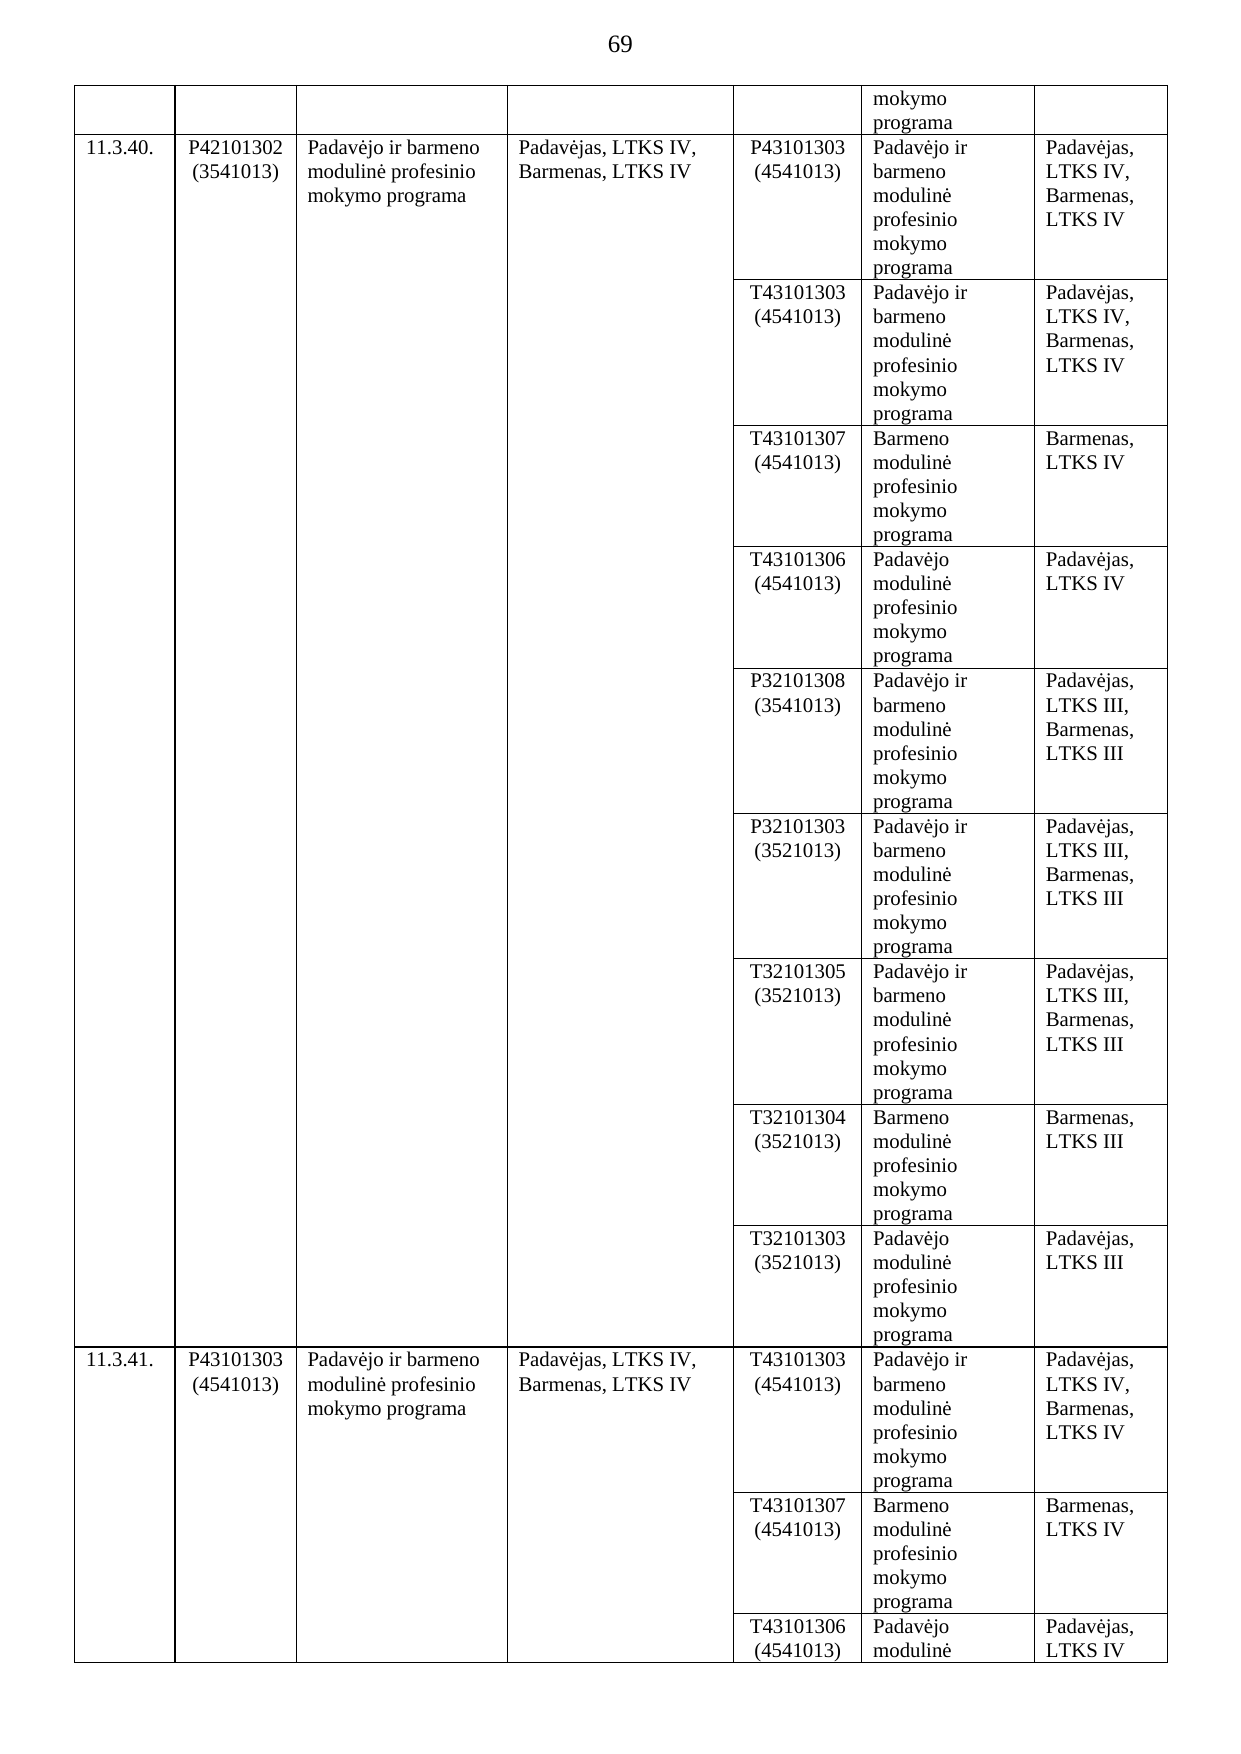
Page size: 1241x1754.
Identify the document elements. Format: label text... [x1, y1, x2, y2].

table_cell Padavėjo modulinė profesinio mokymo programa [862, 1226, 1034, 1346]
table_cell Padavėjo ir barmeno modulinė profesinio mokymo programa [862, 814, 1034, 958]
table_cell Padavėjo modulinė profesinio mokymo programa [862, 547, 1034, 667]
table_cell Padavėjo ir barmeno modulinė profesinio mokymo programa [862, 280, 1034, 425]
table_cell mokymo programa [862, 86, 1034, 134]
table_cell P43101303 (4541013) [734, 135, 861, 279]
table_cell [508, 86, 733, 134]
table_cell Padavėjo ir barmeno modulinė profesinio mokymo programa [862, 669, 1034, 813]
table_cell Padavėjas, LTKS III, Barmenas, LTKS III [1035, 814, 1167, 958]
table_cell Padavėjo ir barmeno modulinė profesinio mokymo programa [297, 1348, 507, 1662]
table_cell Padavėjas, LTKS III, Barmenas, LTKS III [1035, 959, 1167, 1104]
table_cell T43101303 (4541013) [734, 1348, 861, 1492]
table_cell Barmeno modulinė profesinio mokymo programa [862, 426, 1034, 546]
table_cell Padavėjo ir barmeno modulinė profesinio mokymo programa [862, 959, 1034, 1104]
table_cell P32101303 (3521013) [734, 814, 861, 958]
table_cell Padavėjas, LTKS IV, Barmenas, LTKS IV [1035, 1348, 1167, 1492]
table_cell Padavėjas, LTKS IV, Barmenas, LTKS IV [1035, 280, 1167, 425]
table_cell Padavėjo modulinė [862, 1614, 1034, 1662]
table_cell [734, 86, 861, 134]
table_cell T43101303 (4541013) [734, 280, 861, 425]
table_cell T43101307 (4541013) [734, 426, 861, 546]
table_cell Barmenas, LTKS IV [1035, 1493, 1167, 1613]
table_cell T32101305 (3521013) [734, 959, 861, 1104]
table_cell Padavėjo ir barmeno modulinė profesinio mokymo programa [862, 135, 1034, 279]
table_cell Barmeno modulinė profesinio mokymo programa [862, 1493, 1034, 1613]
table_cell [297, 86, 507, 134]
table_cell Barmenas, LTKS IV [1035, 426, 1167, 546]
table_cell Padavėjo ir barmeno modulinė profesinio mokymo programa [297, 135, 507, 1346]
table_cell T43101306 (4541013) [734, 1614, 861, 1662]
table_cell T32101303 (3521013) [734, 1226, 861, 1346]
table_cell Padavėjo ir barmeno modulinė profesinio mokymo programa [862, 1348, 1034, 1492]
table_cell Padavėjas, LTKS IV, Barmenas, LTKS IV [508, 135, 733, 1346]
table_cell P32101308 (3541013) [734, 669, 861, 813]
table_cell Padavėjas, LTKS IV [1035, 1614, 1167, 1662]
table_cell [1035, 86, 1167, 134]
table_cell T43101307 (4541013) [734, 1493, 861, 1613]
table_cell 11.3.41. [75, 1348, 174, 1662]
table_cell Padavėjas, LTKS IV, Barmenas, LTKS IV [1035, 135, 1167, 279]
table_cell Barmenas, LTKS III [1035, 1105, 1167, 1225]
table_cell Padavėjas, LTKS III, Barmenas, LTKS III [1035, 669, 1167, 813]
table_cell P43101303 (4541013) [176, 1348, 296, 1662]
table_cell [75, 86, 174, 134]
table_cell 11.3.40. [75, 135, 174, 1346]
table_cell Padavėjas, LTKS IV [1035, 547, 1167, 667]
table_cell T32101304 (3521013) [734, 1105, 861, 1225]
table_cell T43101306 (4541013) [734, 547, 861, 667]
table_cell [176, 86, 296, 134]
table_cell P42101302 (3541013) [176, 135, 296, 1346]
table_cell Padavėjas, LTKS IV, Barmenas, LTKS IV [508, 1348, 733, 1662]
table_cell Barmeno modulinė profesinio mokymo programa [862, 1105, 1034, 1225]
table_cell Padavėjas, LTKS III [1035, 1226, 1167, 1346]
